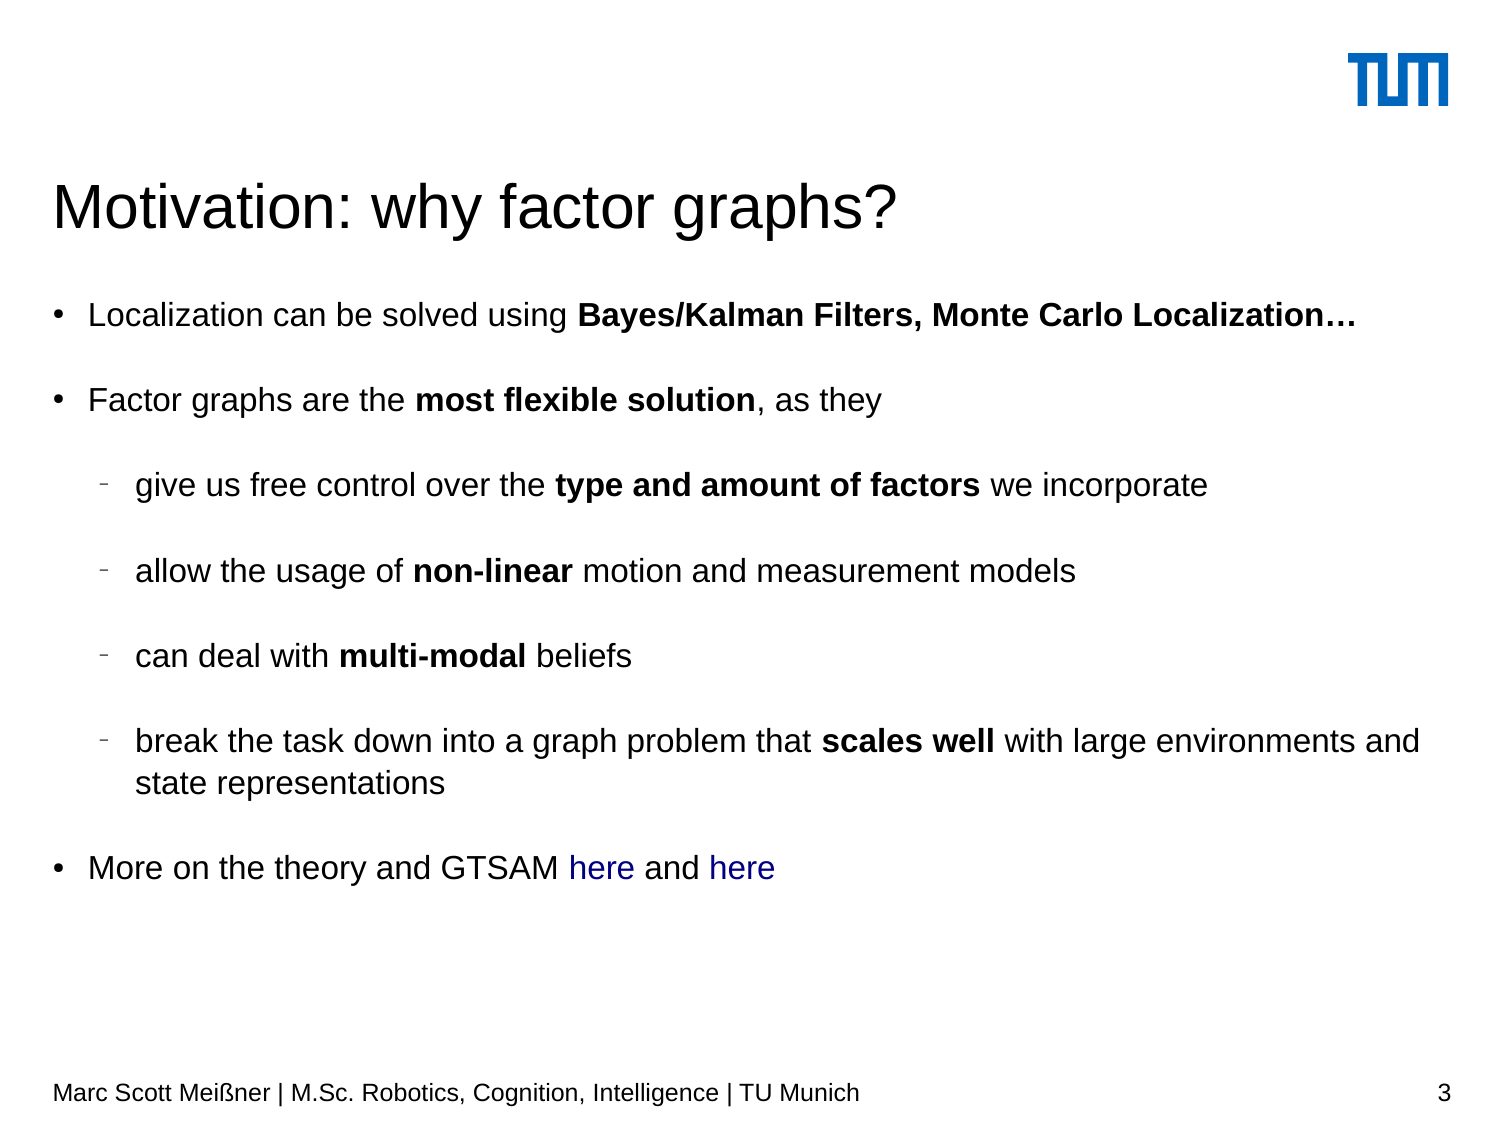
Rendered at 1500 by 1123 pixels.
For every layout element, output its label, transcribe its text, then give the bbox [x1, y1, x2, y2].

title Motivation: why factor graphs? [52, 171, 1453, 242]
list Localization can be solved using Bayes/Kalman Filters, Monte Carlo Localization… Factor graphs are the most flexible solution, as they give us free control over the type and amount of factors we incorporate allow the usage of non-linear motion and measurement models can deal with multi-modal beliefs break the task down into a graph problem that scales well with large environments and state representations More on the theory and GTSAM here and here [52, 253, 1453, 1028]
